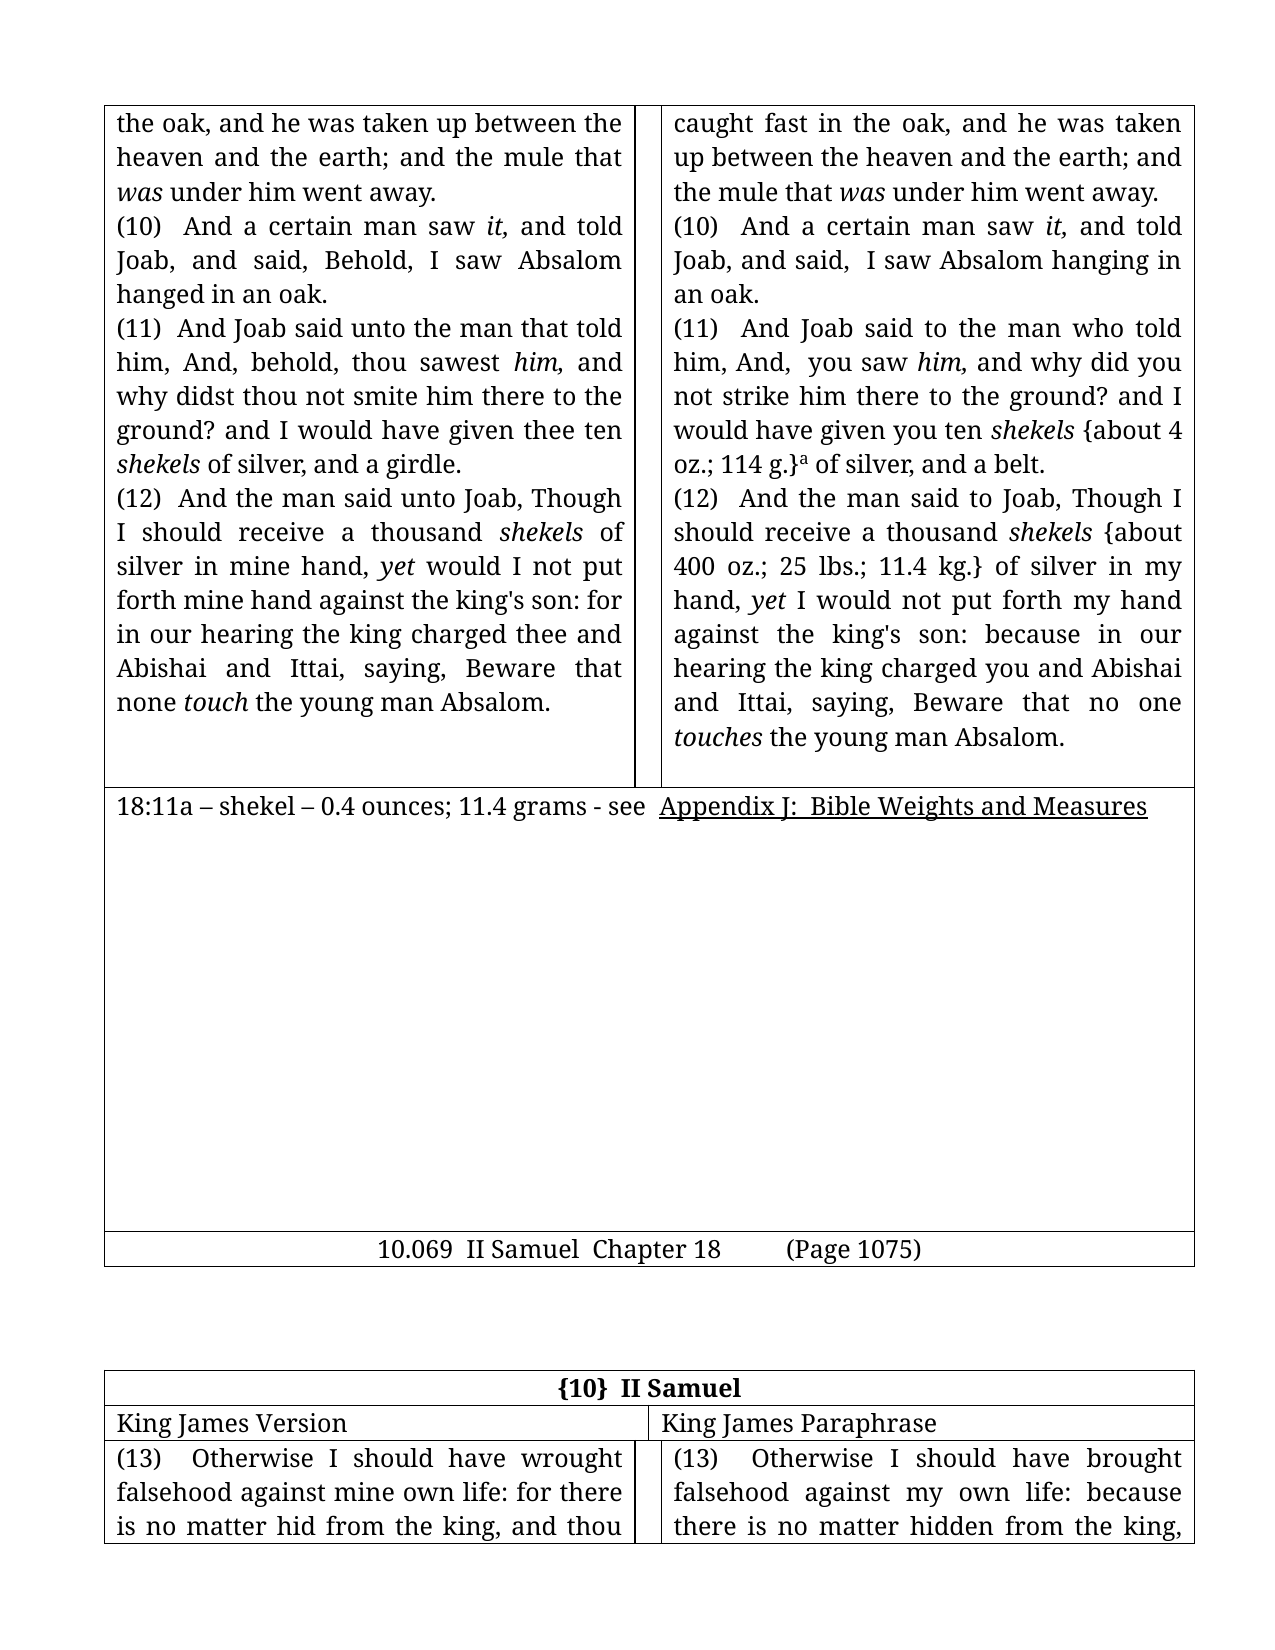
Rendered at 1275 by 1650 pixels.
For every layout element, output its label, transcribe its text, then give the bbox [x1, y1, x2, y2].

table_cell (13) Otherwise I should have brought falsehood against my own life: because there is no matter hidden from the king, [662, 1441, 1194, 1543]
table_cell [636, 106, 661, 787]
table_cell [636, 1441, 661, 1543]
table_header {10} II Samuel [105, 1371, 1194, 1404]
table_cell King James Paraphrase [649, 1406, 1194, 1440]
table_cell caught fast in the oak, and he was taken up between the heaven and the earth; and the mule that was under him went away. (10) And a certain man saw it, and told Joab, and said, I saw Absalom hanging in an oak. (11) And Joab said to the man who told him, And, you saw him, and why did you not strike him there to the ground? and I would have given you ten shekels {about 4 oz.; 114 g.}a of silver, and a belt. (12) And the man said to Joab, Though I should receive a thousand shekels {about 400 oz.; 25 lbs.; 11.4 kg.} of silver in my hand, yet I would not put forth my hand against the king's son: because in our hearing the king charged you and Abishai and Ittai, saying, Beware that no one touches the young man Absalom. [662, 106, 1194, 787]
table_cell 18:11a – shekel – 0.4 ounces; 11.4 grams - see Appendix J: Bible Weights and Measures [105, 788, 1194, 1231]
table_cell King James Version [105, 1406, 648, 1440]
table_cell 10.069 II Samuel Chapter 18 (Page 1075) [105, 1232, 1194, 1266]
table_cell the oak, and he was taken up between the heaven and the earth; and the mule that was under him went away. (10) And a certain man saw it, and told Joab, and said, Behold, I saw Absalom hanged in an oak. (11) And Joab said unto the man that told him, And, behold, thou sawest him, and why didst thou not smite him there to the ground? and I would have given thee ten shekels of silver, and a girdle. (12) And the man said unto Joab, Though I should receive a thousand shekels of silver in mine hand, yet would I not put forth mine hand against the king's son: for in our hearing the king charged thee and Abishai and Ittai, saying, Beware that none touch the young man Absalom. [105, 106, 634, 787]
table_cell (13) Otherwise I should have wrought falsehood against mine own life: for there is no matter hid from the king, and thou [105, 1441, 634, 1543]
